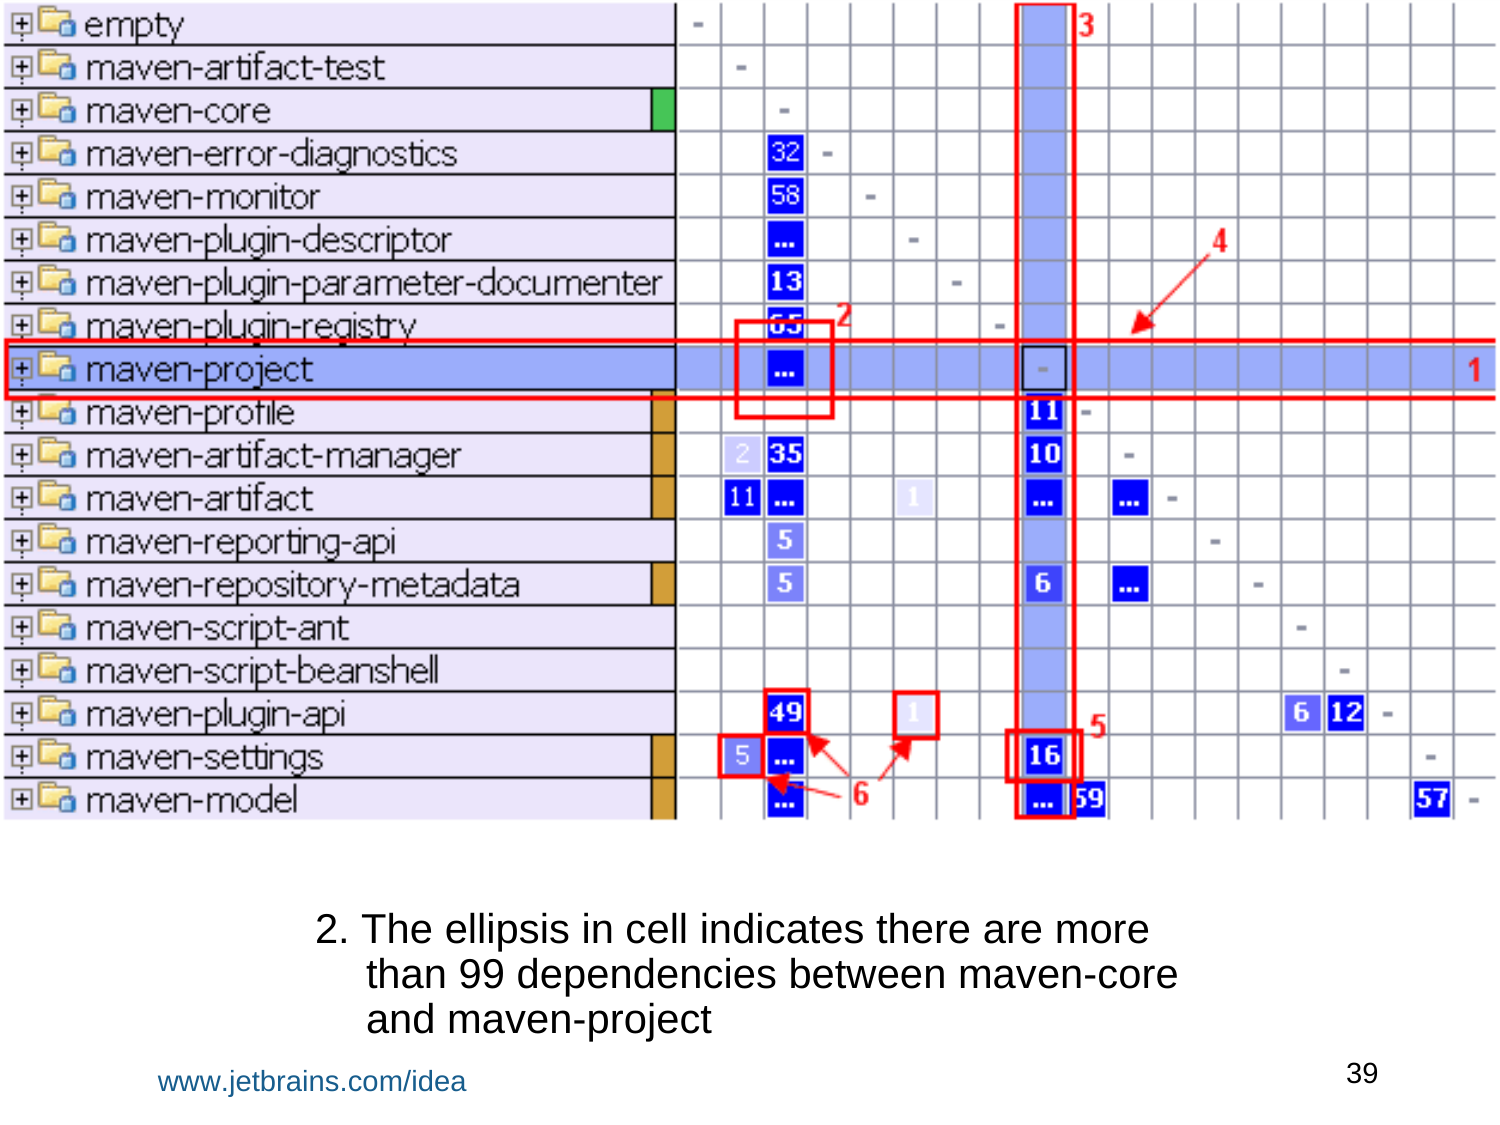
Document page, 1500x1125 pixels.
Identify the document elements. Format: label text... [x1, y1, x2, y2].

list 2. The ellipsis in cell indicates there are more than 99 dependencies between maven-core and maven-project [300, 900, 1201, 1051]
picture [0, 0, 1500, 826]
